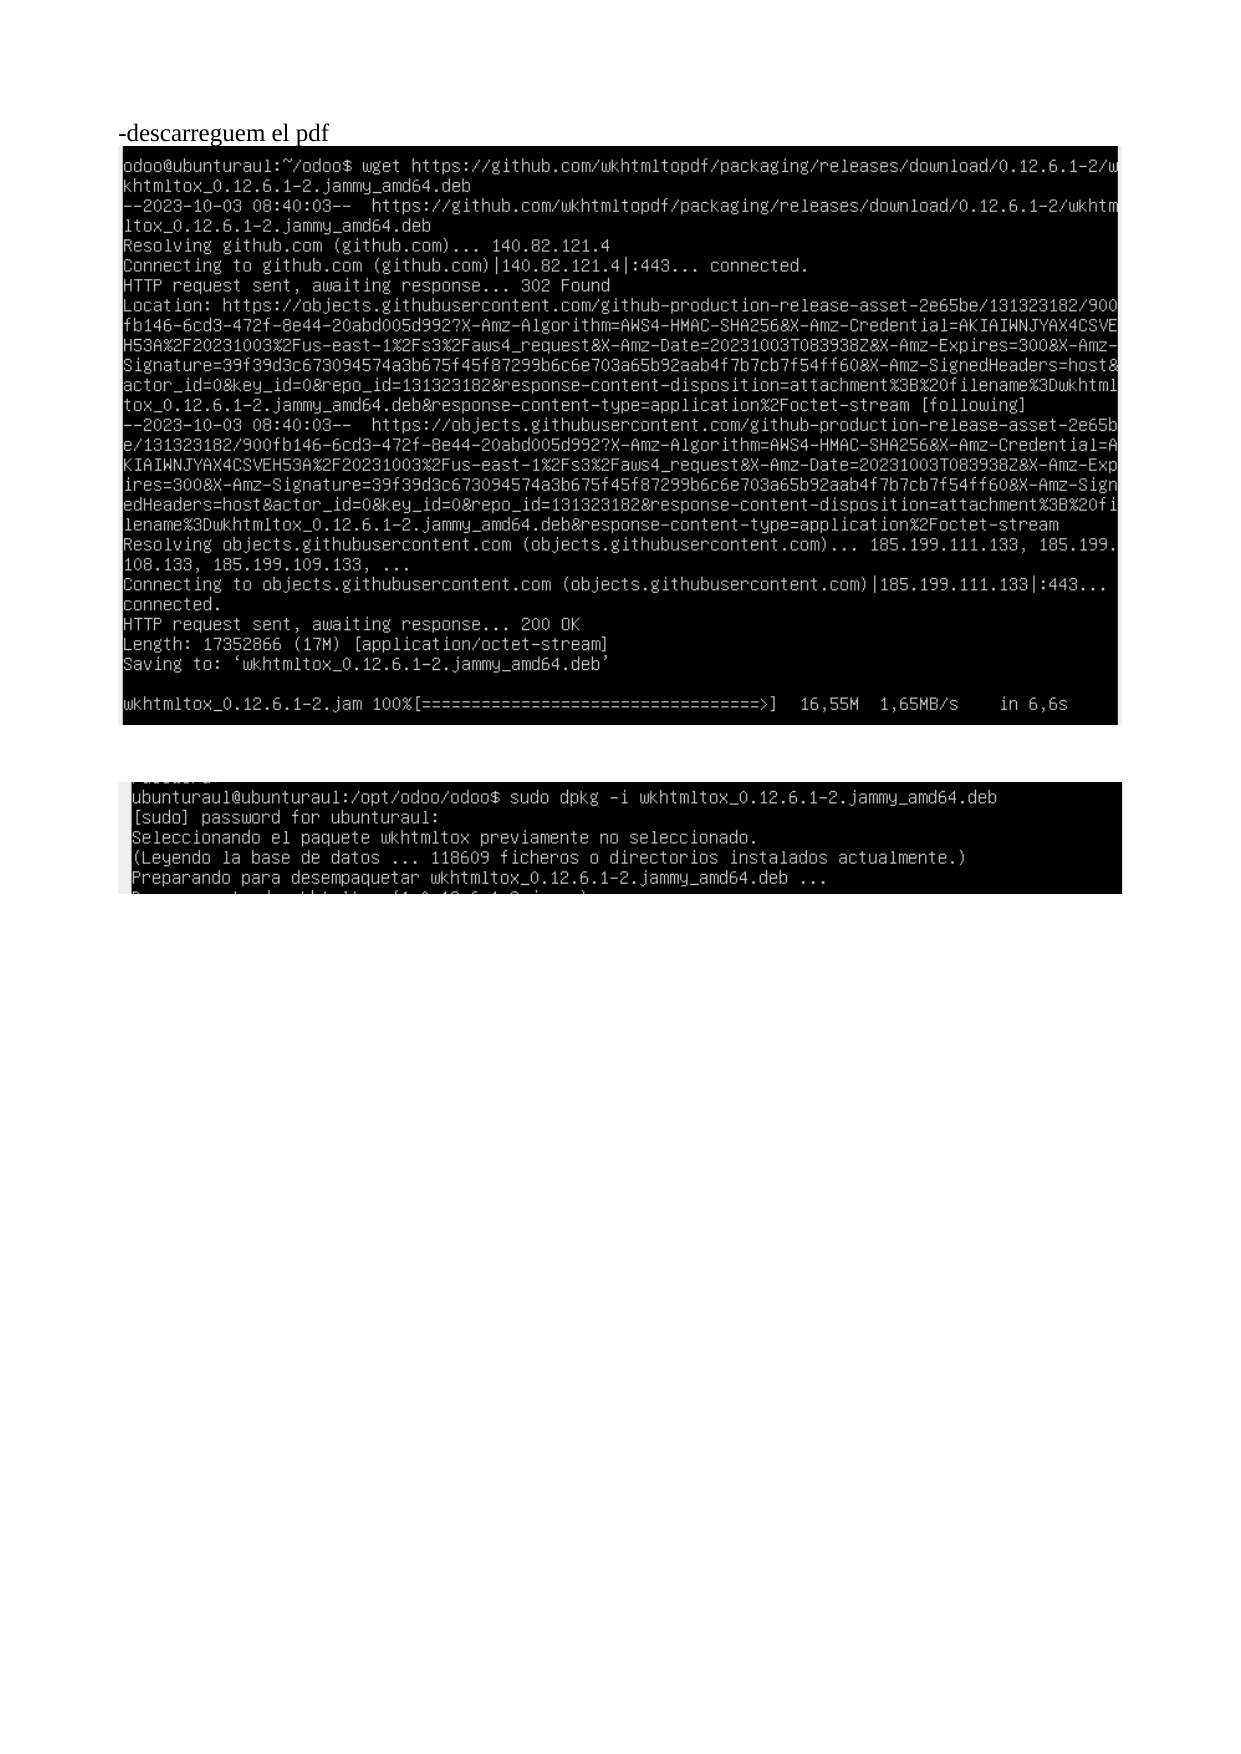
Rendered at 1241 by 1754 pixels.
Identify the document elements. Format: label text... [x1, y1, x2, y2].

picture [118, 782, 1123, 894]
text -descarreguem el pdf [118, 118, 1122, 146]
picture [118, 146, 1123, 725]
